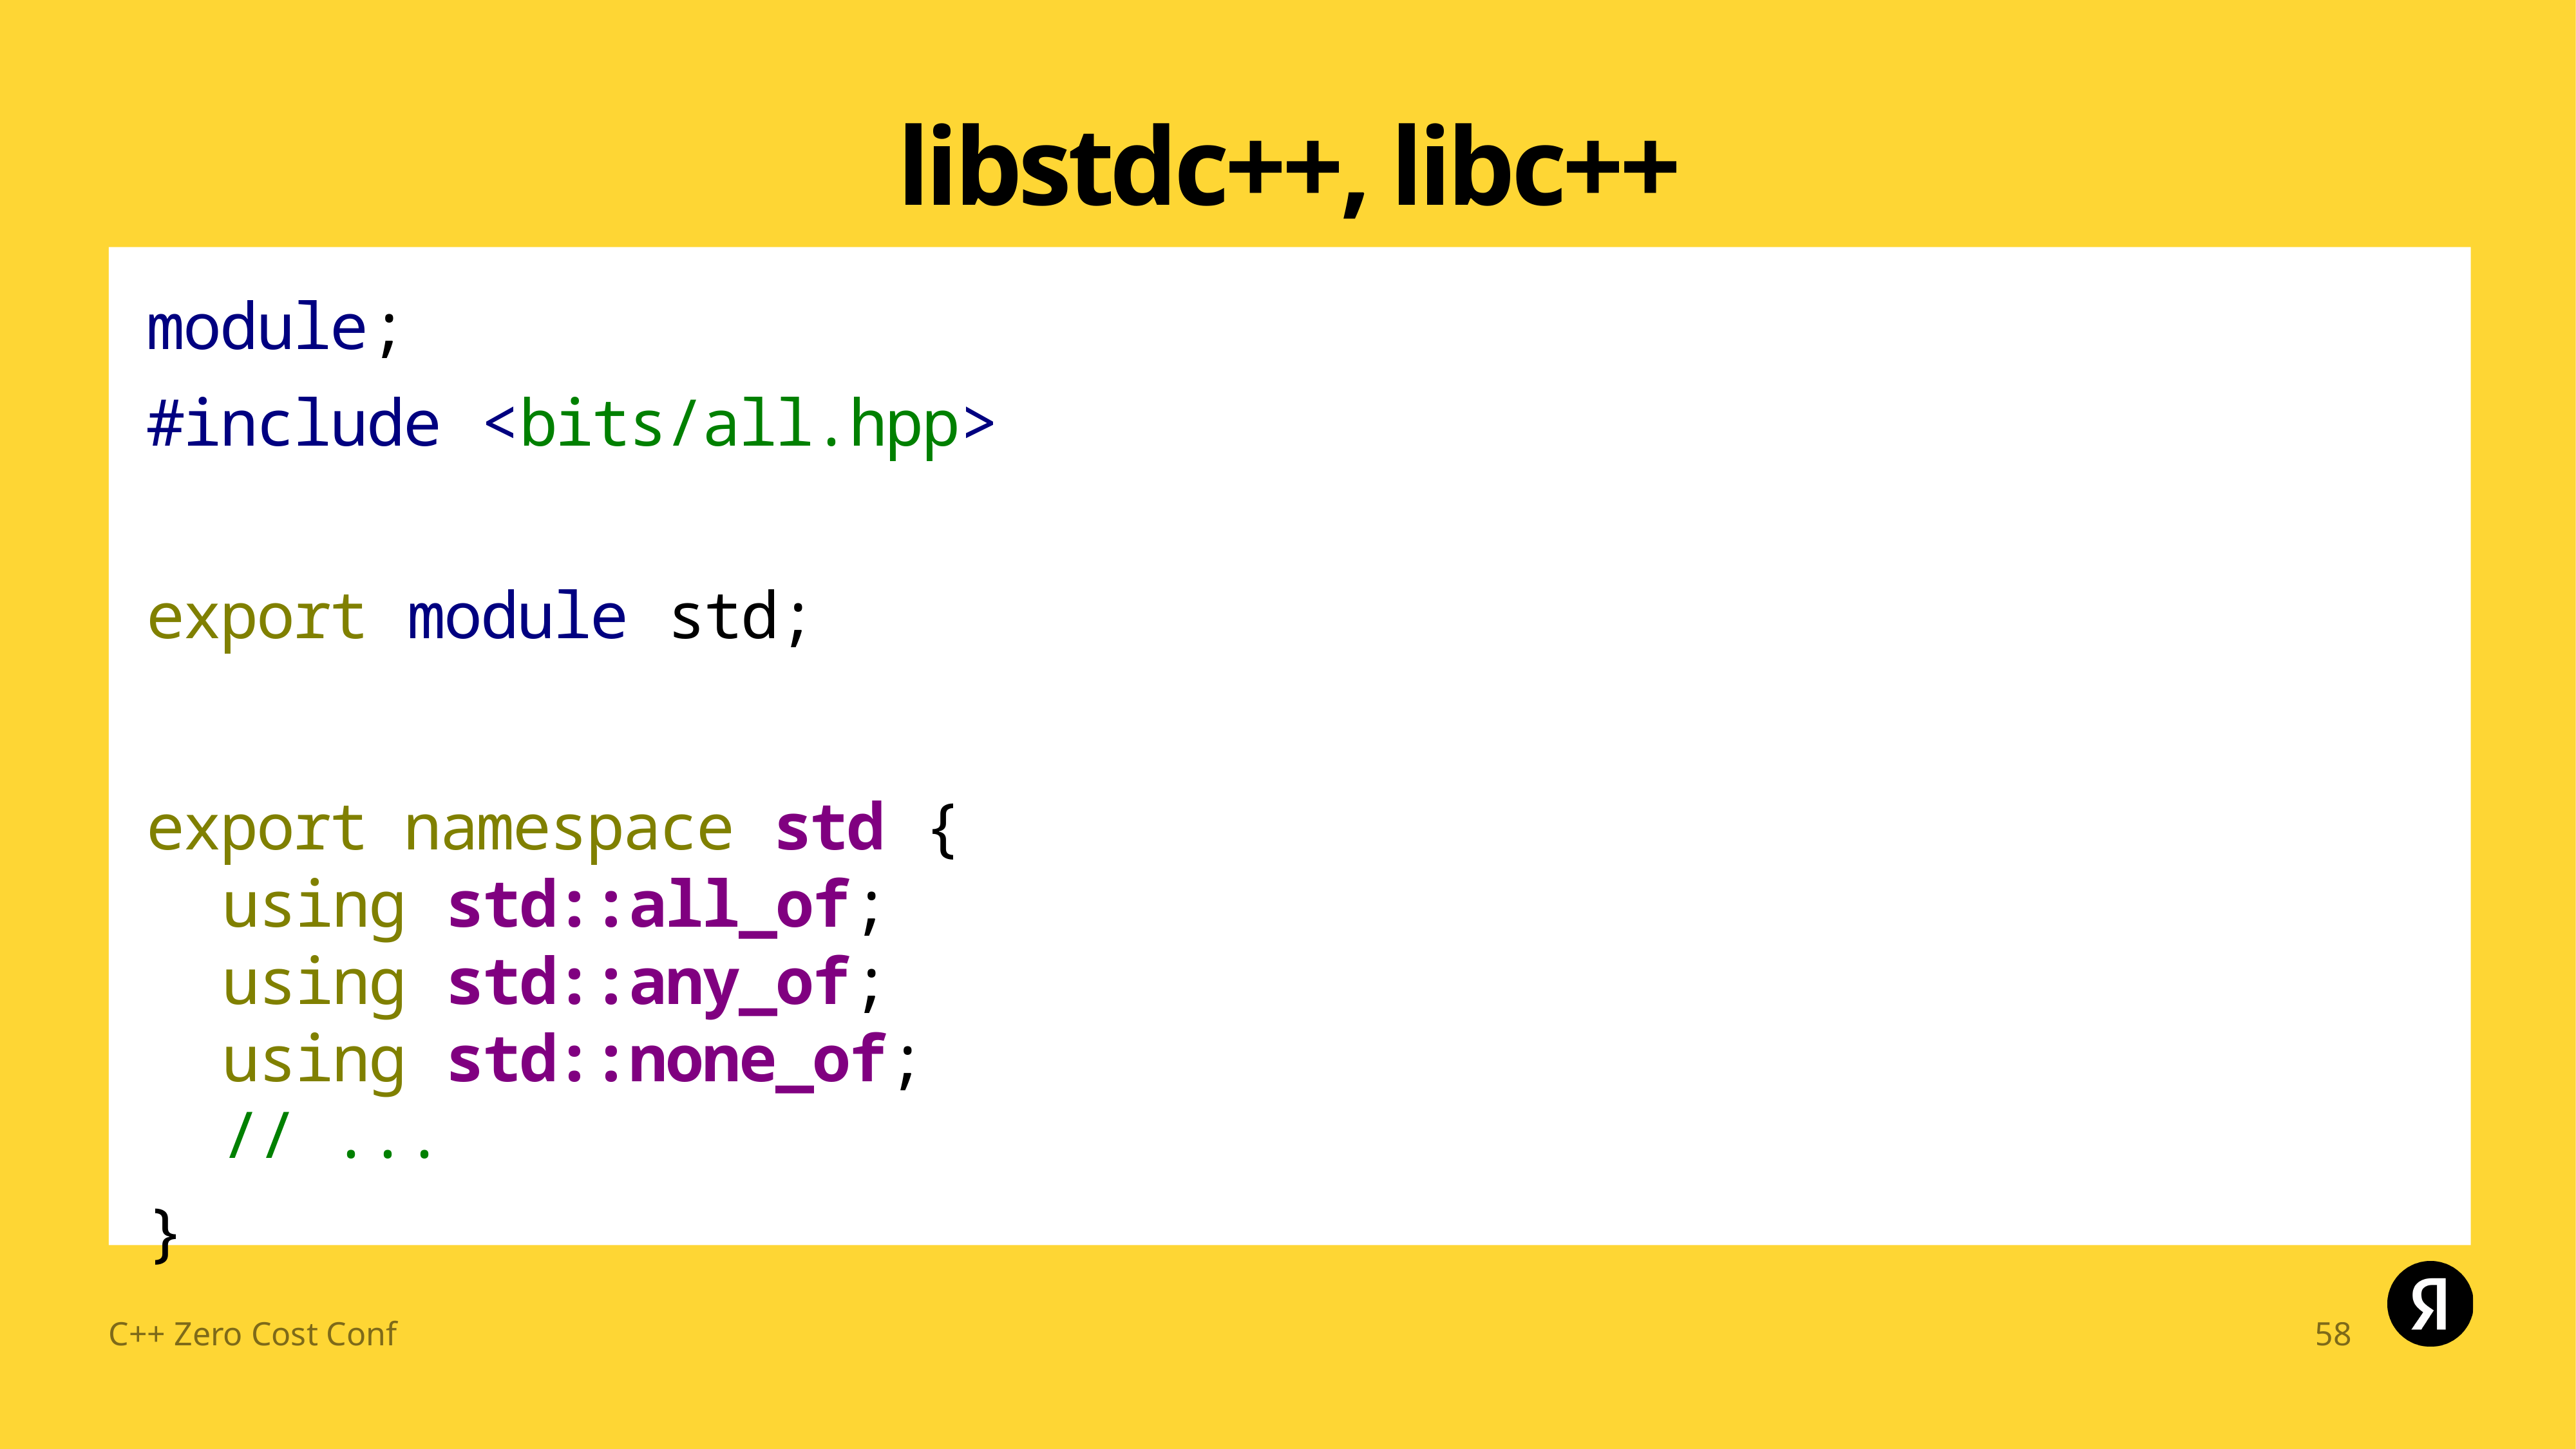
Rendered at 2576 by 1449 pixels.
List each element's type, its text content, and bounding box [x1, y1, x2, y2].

title libstdc++, libc++ [106, 101, 2473, 228]
list module; #include <bits/all.hpp> export module std; export namespace std { using std::all_of; using std::any_of; using std::none_of; // ... } [108, 247, 2471, 1245]
picture [2387, 1261, 2474, 1347]
